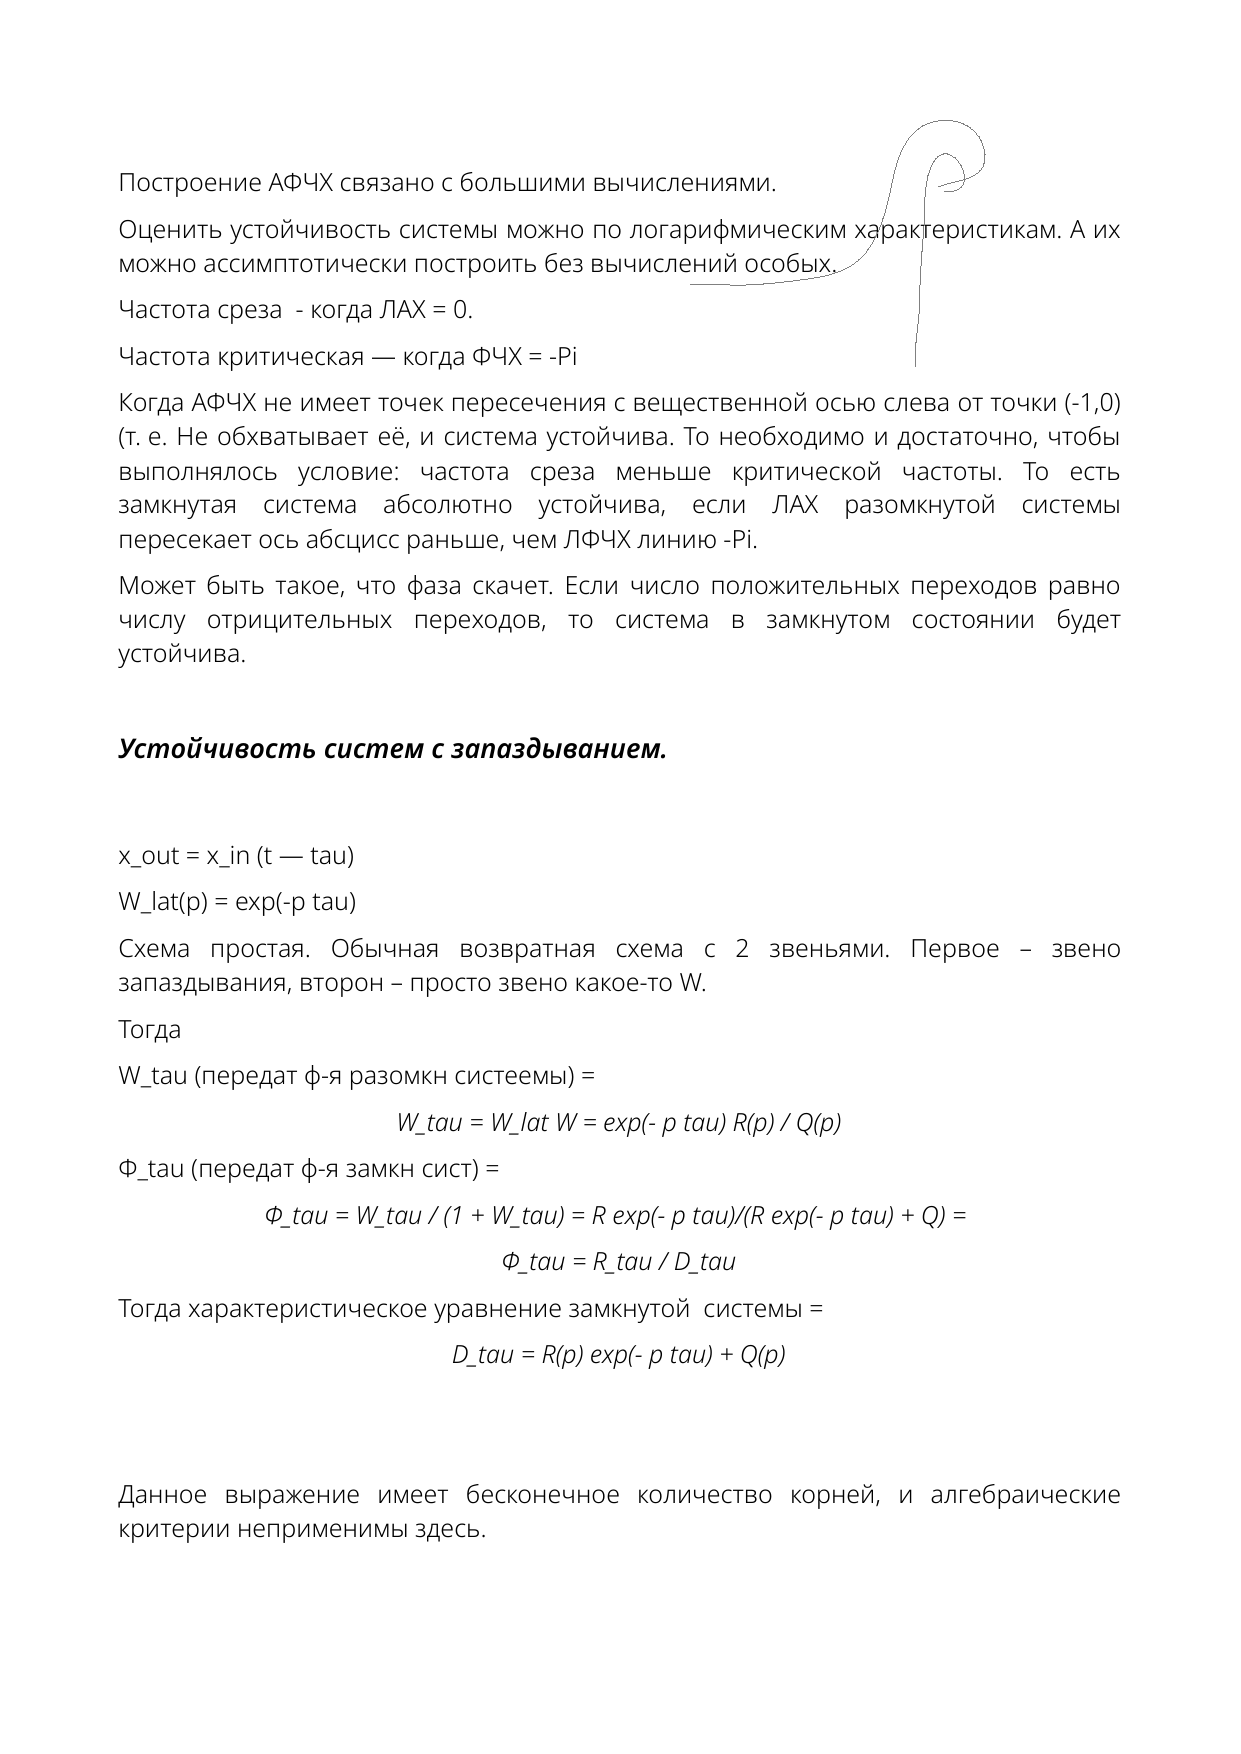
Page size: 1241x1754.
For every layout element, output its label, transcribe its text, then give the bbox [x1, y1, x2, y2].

text Данное выражение имеет бесконечное количество корней, и алгебраические критерии неприменимы здесь. [118, 1477, 1122, 1545]
text D_tau = R(p) exp(- p tau) + Q(p) [118, 1337, 1122, 1371]
subtitle Устойчивость систем с запаздыванием. [118, 729, 1122, 766]
text x_out = x_in (t — tau) [118, 837, 1122, 872]
text Когда АФЧХ не имеет точек пересечения с вещественной осью слева от точки (-1,0) (т. е. Не обхватывает её, и система устойчива. То необходимо и достаточно, чтобы выполнялось условие: частота среза меньше критической частоты. То есть замкнутая система абсолютно устойчива, если ЛАХ разомкнутой системы пересекает ось абсцисс раньше, чем ЛФЧХ линию -Pi. [118, 385, 1122, 555]
text W_tau = W_lat W = exp(- p tau) R(p) / Q(p) [118, 1104, 1122, 1138]
text Тогда [118, 1011, 1122, 1045]
text W_lat(p) = exp(-p tau) [118, 884, 1122, 918]
text Ф_tau = W_tau / (1 + W_tau) = R exp(- p tau)/(R exp(- p tau) + Q) = [118, 1197, 1122, 1232]
text Может быть такое, что фаза скачет. Если число положительных переходов равно числу отрицительных переходов, то система в замкнутом состоянии будет устойчива. [118, 568, 1122, 670]
text Частота критическая — когда ФЧХ = -Pi [118, 338, 1122, 372]
text Ф_tau (передат ф-я замкн сист) = [118, 1151, 1122, 1185]
text Оценить устойчивость системы можно по логарифмическим характеристикам. А их можно ассимптотически построить без вычислений особых. [118, 211, 1122, 279]
text W_tau (передат ф-я разомкн систеемы) = [118, 1058, 1122, 1092]
text Схема простая. Обычная возвратная схема с 2 звеньями. Первое – звено запаздывания, второн – просто звено какое-то W. [118, 931, 1122, 999]
text Тогда характеристическое уравнение замкнутой системы = [118, 1291, 1122, 1325]
text Ф_tau = R_tau / D_tau [118, 1244, 1122, 1278]
text Частота среза - когда ЛАХ = 0. [118, 292, 1122, 326]
text Построение АФЧХ связано с большими вычислениями. [118, 165, 1122, 199]
